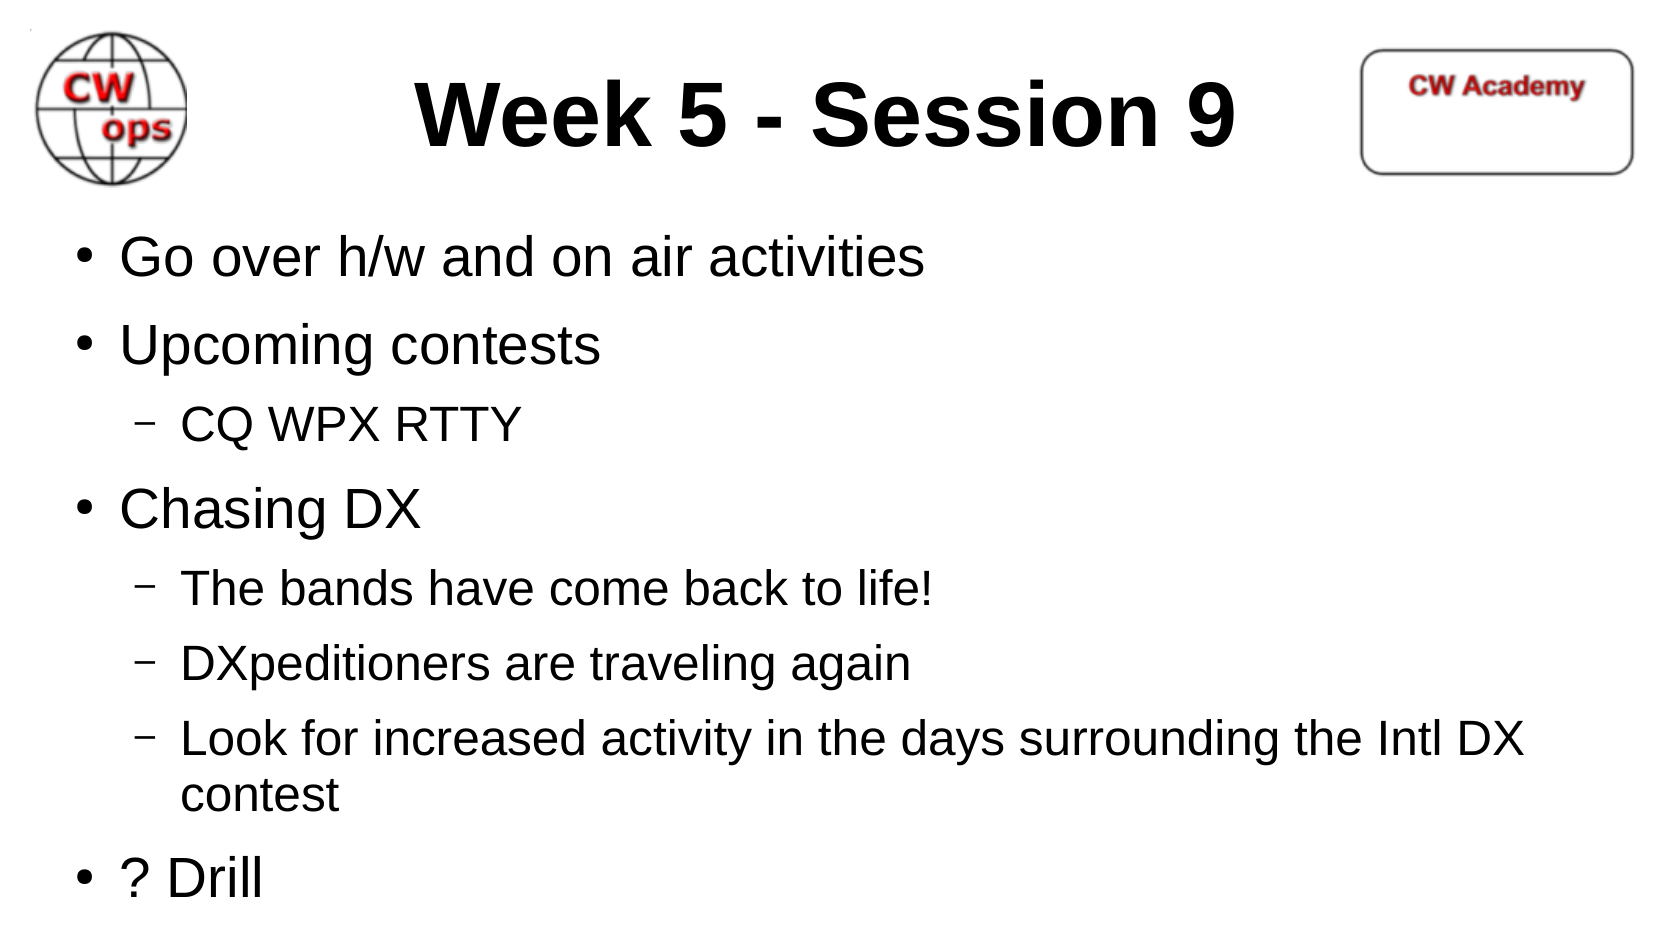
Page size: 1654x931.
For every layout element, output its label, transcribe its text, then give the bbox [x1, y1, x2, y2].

list Go over h/w and on air activities Upcoming contests CQ WPX RTTY Chasing DX The bands have come back to life! DXpeditioners are traveling again Look for increased activity in the days surrounding the Intl DX contest ? Drill [59, 225, 1601, 915]
title Week 5 - Session 9 [82, 37, 1571, 193]
picture [30, 29, 187, 194]
picture [1571, 37, 1640, 186]
